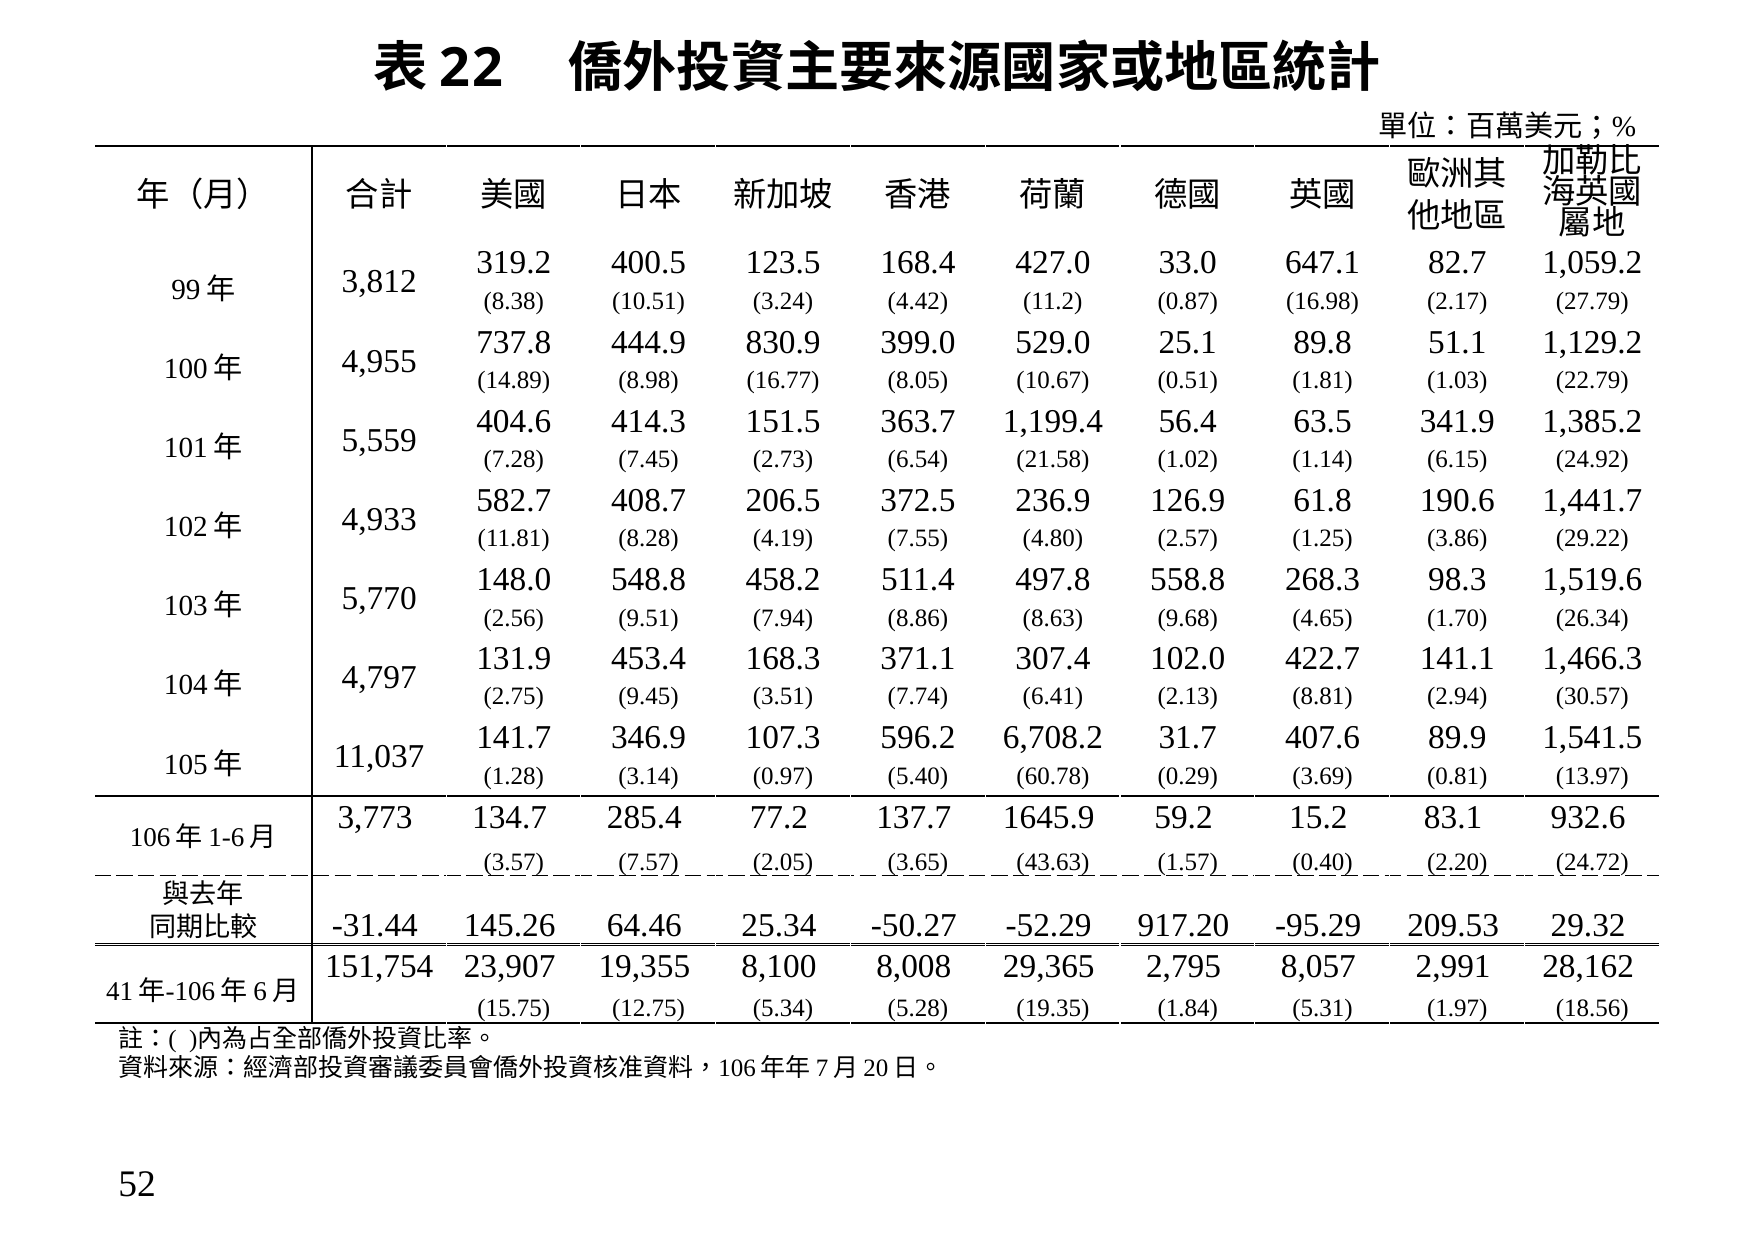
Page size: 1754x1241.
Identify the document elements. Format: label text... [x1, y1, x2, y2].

table_cell 99年 [95, 242, 311, 320]
table_cell 28,162 [1525, 946, 1659, 984]
table_cell 346.9 (3.14) [581, 717, 715, 795]
table_cell (12.75) [581, 985, 715, 1022]
table_cell (1.57) [1121, 835, 1254, 875]
table_cell 168.3 (3.51) [716, 637, 850, 716]
table_cell 285.4 [581, 797, 715, 835]
text 資料來源：經濟部投資審議委員會僑外投資核准資料，106年年7月20日。 [118, 1053, 1636, 1082]
table_cell 19,355 [581, 946, 715, 984]
table_cell 15.2 [1255, 797, 1389, 835]
table_cell 51.1 (1.03) [1390, 321, 1524, 399]
text 單位：百萬美元；% [118, 103, 1636, 145]
table_cell 830.9 (16.77) [716, 321, 850, 399]
table_cell (1.97) [1390, 985, 1524, 1022]
table_cell 4,797 [313, 637, 446, 716]
table_cell 268.3 (4.65) [1255, 559, 1389, 637]
table_cell (7.57) [581, 835, 715, 875]
table_cell 61.8 (1.25) [1255, 479, 1389, 557]
table_cell (18.56) [1525, 985, 1659, 1022]
table_cell 407.6 (3.69) [1255, 717, 1389, 795]
table_cell 399.0 (8.05) [851, 321, 985, 399]
table_cell 1,519.6 (26.34) [1525, 559, 1659, 637]
table_header 日本 [581, 147, 715, 241]
table_cell 3,812 [313, 242, 446, 320]
table_header 美國 [447, 147, 580, 241]
table_header 香港 [851, 147, 985, 241]
table_cell [313, 835, 446, 875]
table_cell 8,008 [851, 946, 985, 984]
table_cell 59.2 [1121, 797, 1254, 835]
table_cell (5.34) [716, 985, 850, 1022]
table_cell 29.32 [1525, 875, 1659, 943]
table_cell 23,907 [447, 946, 580, 984]
table_cell 1,129.2 (22.79) [1525, 321, 1659, 399]
table_cell 29,365 [986, 946, 1119, 984]
table_cell 190.6 (3.86) [1390, 479, 1524, 557]
table_cell 106年1-6月 [95, 797, 311, 875]
subtitle 表22 僑外投資主要來源國家或地區統計 [118, 24, 1636, 103]
table_cell 8,057 [1255, 946, 1389, 984]
table_cell 8,100 [716, 946, 850, 984]
table_cell 107.3 (0.97) [716, 717, 850, 795]
table_cell 453.4 (9.45) [581, 637, 715, 716]
table_cell 126.9 (2.57) [1121, 479, 1254, 557]
table_header 加勒比海英國屬地 [1525, 147, 1659, 241]
table_header 英國 [1255, 147, 1389, 241]
table_cell 458.2 (7.94) [716, 559, 850, 637]
table_cell 141.7 (1.28) [447, 717, 580, 795]
table_cell 151,754 [313, 946, 446, 984]
table_cell 596.2 (5.40) [851, 717, 985, 795]
table_cell 4,955 [313, 321, 446, 399]
table_cell 529.0 (10.67) [986, 321, 1119, 399]
table_cell 89.9 (0.81) [1390, 717, 1524, 795]
table_cell 102.0 (2.13) [1121, 637, 1254, 716]
table_cell 2,991 [1390, 946, 1524, 984]
table_cell 371.1 (7.74) [851, 637, 985, 716]
table_cell 363.7 (6.54) [851, 400, 985, 478]
table_cell 105年 [95, 717, 311, 795]
table_cell 4,933 [313, 479, 446, 557]
table_cell 98.3 (1.70) [1390, 559, 1524, 637]
table_cell (24.72) [1525, 835, 1659, 875]
table_cell 104年 [95, 637, 311, 716]
text 註：( )內為占全部僑外投資比率。 [118, 1024, 1636, 1053]
table_cell 206.5 (4.19) [716, 479, 850, 557]
table_cell 737.8 (14.89) [447, 321, 580, 399]
table_cell (5.31) [1255, 985, 1389, 1022]
table_cell 209.53 [1390, 875, 1524, 943]
table_header 德國 [1121, 147, 1254, 241]
table_cell 148.0 (2.56) [447, 559, 580, 637]
table_cell 123.5 (3.24) [716, 242, 850, 320]
table_cell 236.9 (4.80) [986, 479, 1119, 557]
table_cell 3,773 [313, 797, 446, 835]
table_cell 134.7 [447, 797, 580, 835]
table_header 合計 [313, 147, 446, 241]
table_cell [313, 985, 446, 1022]
table_cell 131.9 (2.75) [447, 637, 580, 716]
table_cell 145.26 [447, 875, 580, 943]
table_cell 41年-106年6月 [95, 946, 311, 1022]
table_cell 100年 [95, 321, 311, 399]
table_cell 647.1 (16.98) [1255, 242, 1389, 320]
table_cell 307.4 (6.41) [986, 637, 1119, 716]
table_cell 89.8 (1.81) [1255, 321, 1389, 399]
table_cell 31.7 (0.29) [1121, 717, 1254, 795]
table_cell 444.9 (8.98) [581, 321, 715, 399]
table_cell (2.05) [716, 835, 850, 875]
table_cell 1,541.5 (13.97) [1525, 717, 1659, 795]
table_cell 63.5 (1.14) [1255, 400, 1389, 478]
table_cell 917.20 [1121, 875, 1254, 943]
table_cell 404.6 (7.28) [447, 400, 580, 478]
table_cell 1,059.2 (27.79) [1525, 242, 1659, 320]
table_cell 511.4 (8.86) [851, 559, 985, 637]
table_cell 400.5 (10.51) [581, 242, 715, 320]
table_cell 341.9 (6.15) [1390, 400, 1524, 478]
table_cell 582.7 (11.81) [447, 479, 580, 557]
table_cell 6,708.2 (60.78) [986, 717, 1119, 795]
table_cell (15.75) [447, 985, 580, 1022]
table_header 歐洲其他地區 [1390, 147, 1524, 241]
table_cell 56.4 (1.02) [1121, 400, 1254, 478]
table_cell 168.4 (4.42) [851, 242, 985, 320]
table_cell 151.5 (2.73) [716, 400, 850, 478]
table_header 年（月） [95, 147, 311, 241]
table_cell 103年 [95, 559, 311, 637]
table_cell (43.63) [986, 835, 1119, 875]
table_cell 319.2 (8.38) [447, 242, 580, 320]
table_cell 83.1 [1390, 797, 1524, 835]
table_cell (5.28) [851, 985, 985, 1022]
table_cell 82.7 (2.17) [1390, 242, 1524, 320]
table_cell 372.5 (7.55) [851, 479, 985, 557]
table_cell (1.84) [1121, 985, 1254, 1022]
table_cell 64.46 [581, 875, 715, 943]
table_cell -95.29 [1255, 875, 1389, 943]
table_cell -52.29 [986, 875, 1119, 943]
table_cell 1,441.7 (29.22) [1525, 479, 1659, 557]
table_cell 5,559 [313, 400, 446, 478]
table_cell (19.35) [986, 985, 1119, 1022]
table_cell 25.34 [716, 875, 850, 943]
table_cell 1645.9 [986, 797, 1119, 835]
table_cell 11,037 [313, 717, 446, 795]
table_cell 558.8 (9.68) [1121, 559, 1254, 637]
table_cell 與去年 同期比較 [95, 875, 311, 943]
table_cell 25.1 (0.51) [1121, 321, 1254, 399]
table_cell 1,466.3 (30.57) [1525, 637, 1659, 716]
table_cell 77.2 [716, 797, 850, 835]
table_cell 1,385.2 (24.92) [1525, 400, 1659, 478]
table_cell 422.7 (8.81) [1255, 637, 1389, 716]
table_cell 137.7 [851, 797, 985, 835]
table_cell (3.65) [851, 835, 985, 875]
table_cell 497.8 (8.63) [986, 559, 1119, 637]
table_cell (2.20) [1390, 835, 1524, 875]
table_cell 141.1 (2.94) [1390, 637, 1524, 716]
table_cell 414.3 (7.45) [581, 400, 715, 478]
table_cell 427.0 (11.2) [986, 242, 1119, 320]
table_cell 101年 [95, 400, 311, 478]
table_cell (0.40) [1255, 835, 1389, 875]
table_cell 1,199.4 (21.58) [986, 400, 1119, 478]
table_cell 33.0 (0.87) [1121, 242, 1254, 320]
table_cell -31.44 [313, 875, 446, 943]
table_cell 548.8 (9.51) [581, 559, 715, 637]
table_cell 408.7 (8.28) [581, 479, 715, 557]
table_cell 5,770 [313, 559, 446, 637]
table_cell 2,795 [1121, 946, 1254, 984]
table_cell (3.57) [447, 835, 580, 875]
table_cell 102年 [95, 479, 311, 557]
table_cell 932.6 [1525, 797, 1659, 835]
table_header 荷蘭 [986, 147, 1119, 241]
table_header 新加坡 [716, 147, 850, 241]
table_cell -50.27 [851, 875, 985, 943]
